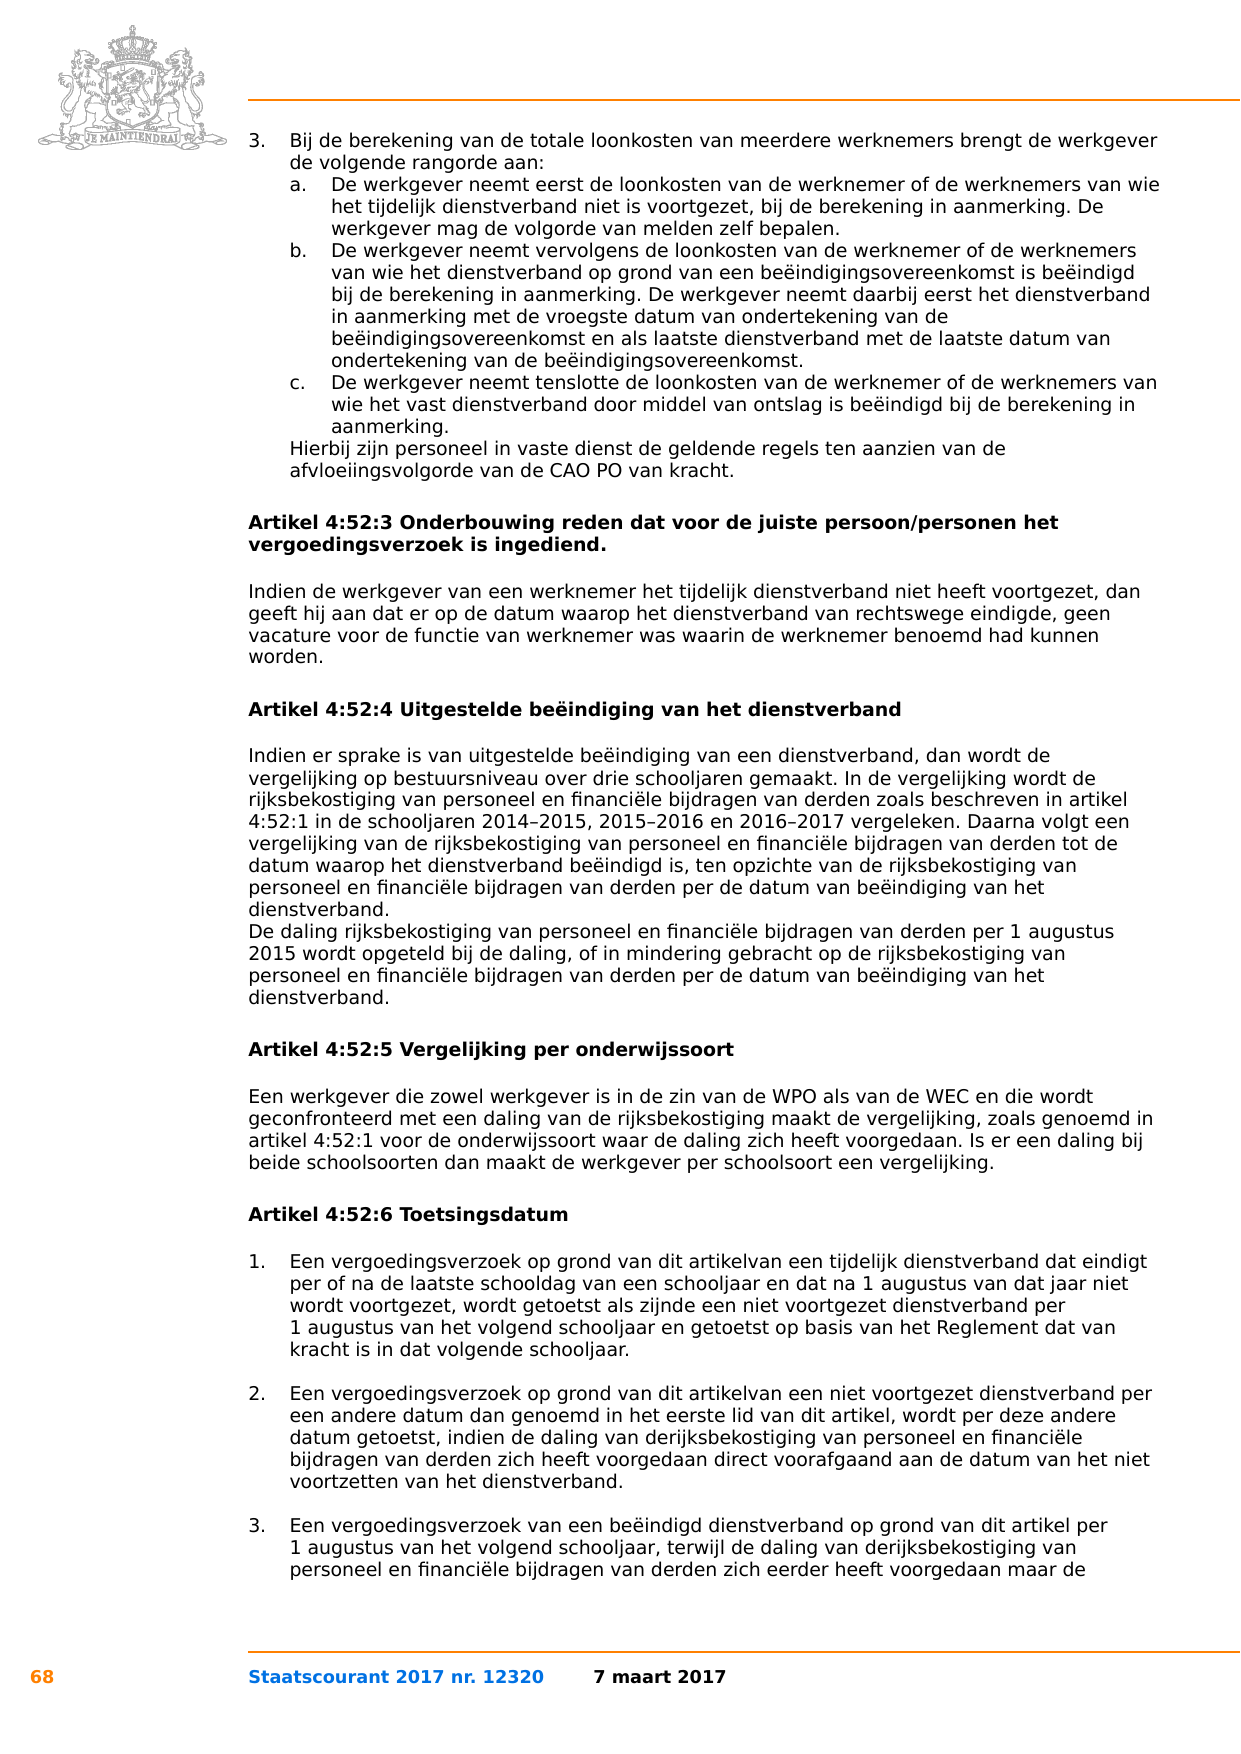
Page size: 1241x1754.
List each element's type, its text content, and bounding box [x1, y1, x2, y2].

picture [38, 25, 227, 150]
subtitle Artikel 4:52:3 Onderbouwing reden dat voor de juiste persoon/personen het vergoedingsverzoek is ingediend. [248, 512, 1163, 556]
text 2. Een vergoedingsverzoek op grond van dit artikelvan een niet voortgezet dienstverband per een andere datum dan genoemd in het eerste lid van dit artikel, wordt per deze andere datum getoetst, indien de daling van derijksbekostiging van personeel en financiële bijdragen van derden zich heeft voorgedaan direct voorafgaand aan de datum van het niet voortzetten van het dienstverband. [248, 1383, 1163, 1493]
text 3. Een vergoedingsverzoek van een beëindigd dienstverband op grond van dit artikel per 1 augustus van het volgend schooljaar, terwijl de daling van derijksbekostiging van personeel en financiële bijdragen van derden zich eerder heeft voorgedaan maar de [248, 1514, 1163, 1581]
text Hierbij zijn personeel in vaste dienst de geldende regels ten aanzien van de afvloeiingsvolgorde van de CAO PO van kracht. [289, 438, 1163, 482]
subtitle Artikel 4:52:5 Vergelijking per onderwijssoort [248, 1039, 1163, 1061]
text 3. Bij de berekening van de totale loonkosten van meerdere werknemers brengt de werkgever de volgende rangorde aan: [248, 130, 1163, 174]
subtitle Artikel 4:52:4 Uitgestelde beëindiging van het dienstverband [248, 698, 1163, 720]
text c. De werkgever neemt tenslotte de loonkosten van de werknemer of de werknemers van wie het vast dienstverband door middel van ontslag is beëindigd bij de berekening in aanmerking. [289, 372, 1163, 438]
text 1. Een vergoedingsverzoek op grond van dit artikelvan een tijdelijk dienstverband dat eindigt per of na de laatste schooldag van een schooljaar en dat na 1 augustus van dat jaar niet wordt voortgezet, wordt getoetst als zijnde een niet voortgezet dienstverband per 1 augustus van het volgend schooljaar en getoetst op basis van het Reglement dat van kracht is in dat volgende schooljaar. [248, 1251, 1163, 1361]
text a. De werkgever neemt eerst de loonkosten van de werknemer of de werknemers van wie het tijdelijk dienstverband niet is voortgezet, bij de berekening in aanmerking. De werkgever mag de volgorde van melden zelf bepalen. [289, 174, 1163, 240]
text Indien de werkgever van een werknemer het tijdelijk dienstverband niet heeft voortgezet, dan geeft hij aan dat er op de datum waarop het dienstverband van rechtswege eindigde, geen vacature voor de functie van werknemer was waarin de werknemer benoemd had kunnen worden. [248, 581, 1163, 668]
text b. De werkgever neemt vervolgens de loonkosten van de werknemer of de werknemers van wie het dienstverband op grond van een beëindigingsovereenkomst is beëindigd bij de berekening in aanmerking. De werkgever neemt daarbij eerst het dienstverband in aanmerking met de vroegste datum van ondertekening van de beëindigingsovereenkomst en als laatste dienstverband met de laatste datum van ondertekening van de beëindigingsovereenkomst. [289, 240, 1163, 372]
subtitle Artikel 4:52:6 Toetsingsdatum [248, 1204, 1163, 1226]
text Een werkgever die zowel werkgever is in de zin van de WPO als van de WEC en die wordt geconfronteerd met een daling van de rijksbekostiging maakt de vergelijking, zoals genoemd in artikel 4:52:1 voor de onderwijssoort waar de daling zich heeft voorgedaan. Is er een daling bij beide schoolsoorten dan maakt de werkgever per schoolsoort een vergelijking. [248, 1086, 1163, 1174]
text Indien er sprake is van uitgestelde beëindiging van een dienstverband, dan wordt de vergelijking op bestuursniveau over drie schooljaren gemaakt. In de vergelijking wordt de rijksbekostiging van personeel en financiële bijdragen van derden zoals beschreven in artikel 4:52:1 in de schooljaren 2014–2015, 2015–2016 en 2016–2017 vergeleken. Daarna volgt een vergelijking van de rijksbekostiging van personeel en financiële bijdragen van derden tot de datum waarop het dienstverband beëindigd is, ten opzichte van de rijksbekostiging van personeel en financiële bijdragen van derden per de datum van beëindiging van het dienstverband. [248, 745, 1163, 921]
text De daling rijksbekostiging van personeel en financiële bijdragen van derden per 1 augustus 2015 wordt opgeteld bij de daling, of in mindering gebracht op de rijksbekostiging van personeel en financiële bijdragen van derden per de datum van beëindiging van het dienstverband. [248, 921, 1163, 1009]
